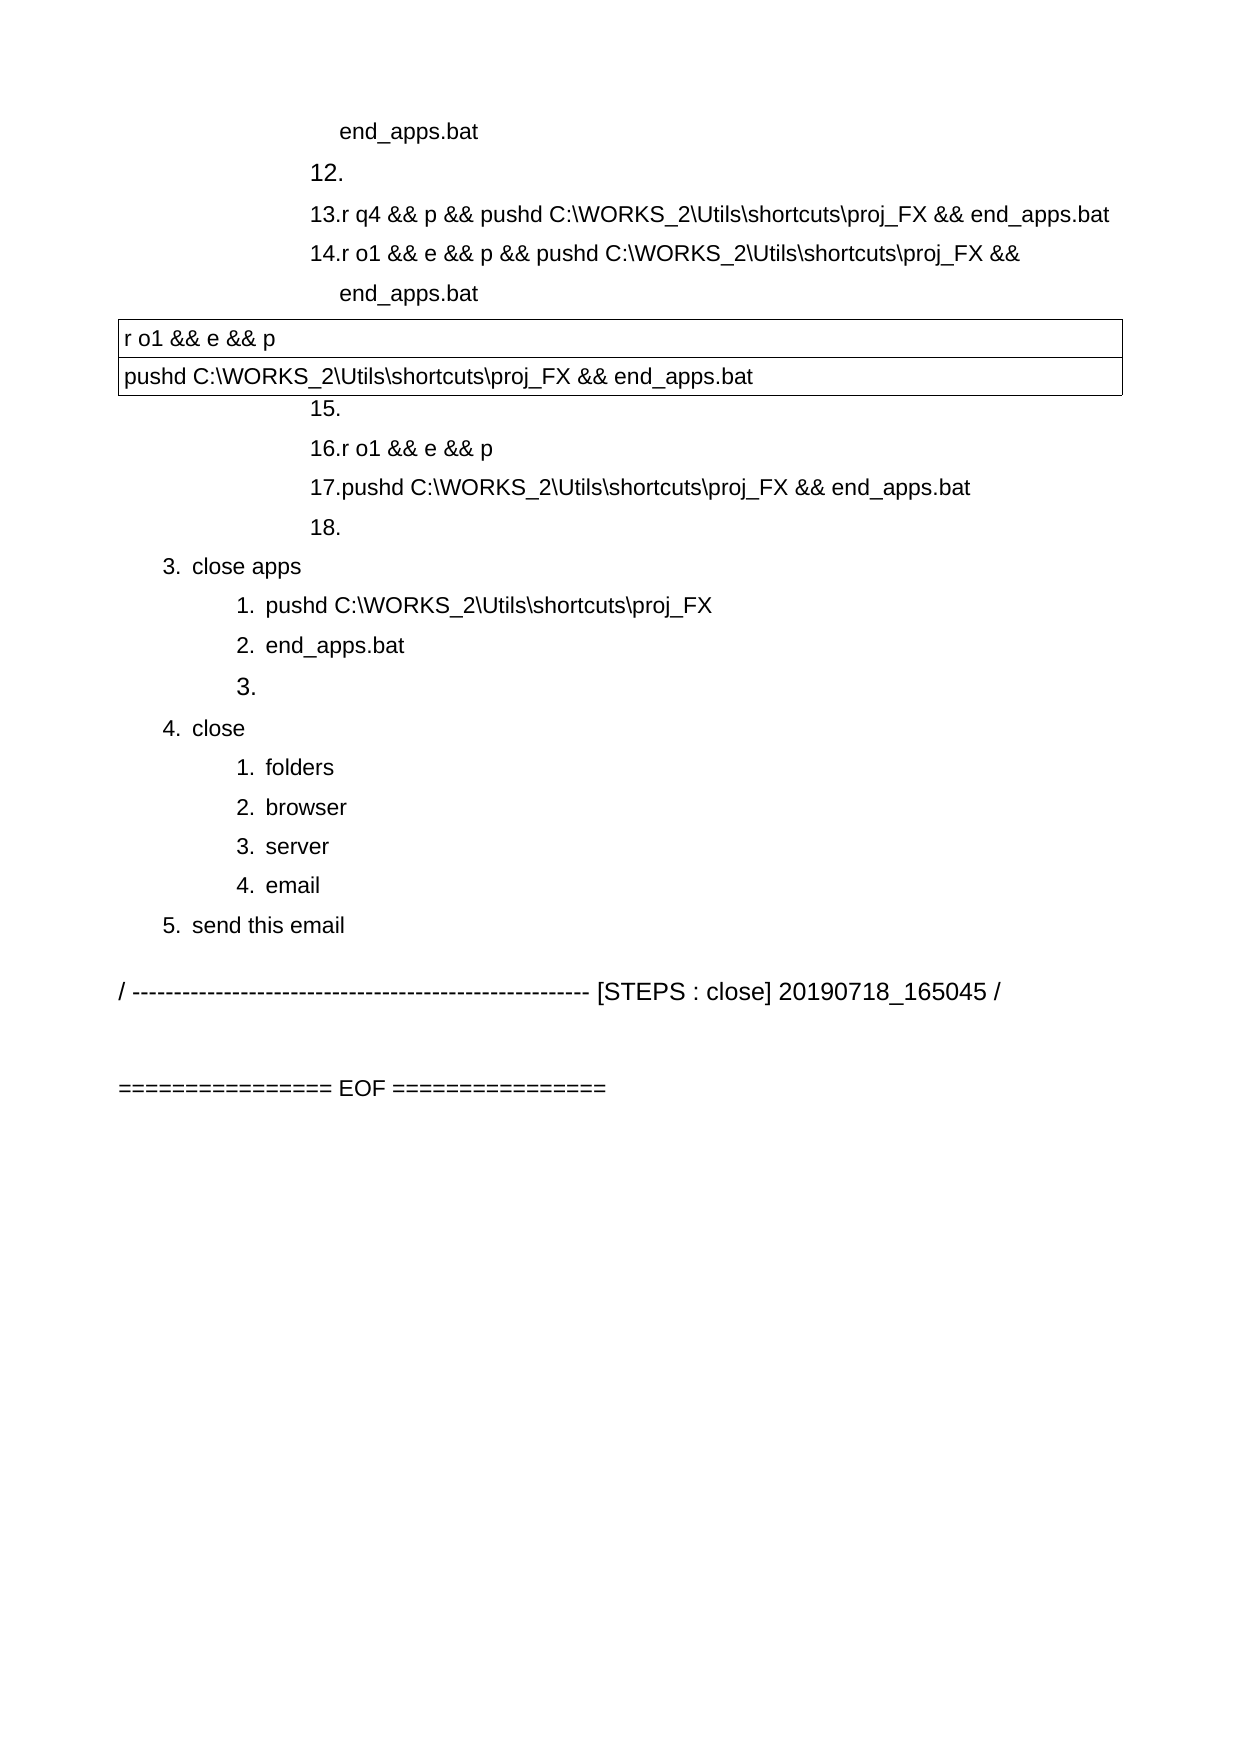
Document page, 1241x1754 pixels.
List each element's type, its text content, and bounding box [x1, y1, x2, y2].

list close [162, 714, 1122, 741]
list pushd C:\WORKS_2\Utils\shortcuts\proj_FX && end_apps.bat [309, 474, 1122, 500]
list send this email [162, 912, 1122, 938]
text ================ EOF ================ [118, 1075, 1122, 1102]
list r q4 && p && pushd C:\WORKS_2\Utils\shortcuts\proj_FX && end_apps.bat [309, 201, 1122, 227]
list r o1 && e && p [309, 434, 1122, 461]
list end_apps.bat [236, 632, 1122, 658]
list r o1 && e && p && pushd C:\WORKS_2\Utils\shortcuts\proj_FX && end_apps.bat [309, 240, 1122, 306]
list server [236, 833, 1122, 859]
list email [236, 872, 1122, 899]
table_cell pushd C:\WORKS_2\Utils\shortcuts\proj_FX && end_apps.bat [119, 358, 1122, 395]
list pushd C:\WORKS_2\Utils\shortcuts\proj_FX [236, 592, 1122, 619]
list folders [236, 754, 1122, 780]
table_header r o1 && e && p [119, 320, 1122, 357]
text / ------------------------------------------------------- [STEPS : close] 20190718_165045 / [118, 976, 1122, 1005]
list browser [236, 793, 1122, 820]
list end_apps.bat [309, 118, 1122, 144]
list close apps [162, 553, 1122, 579]
